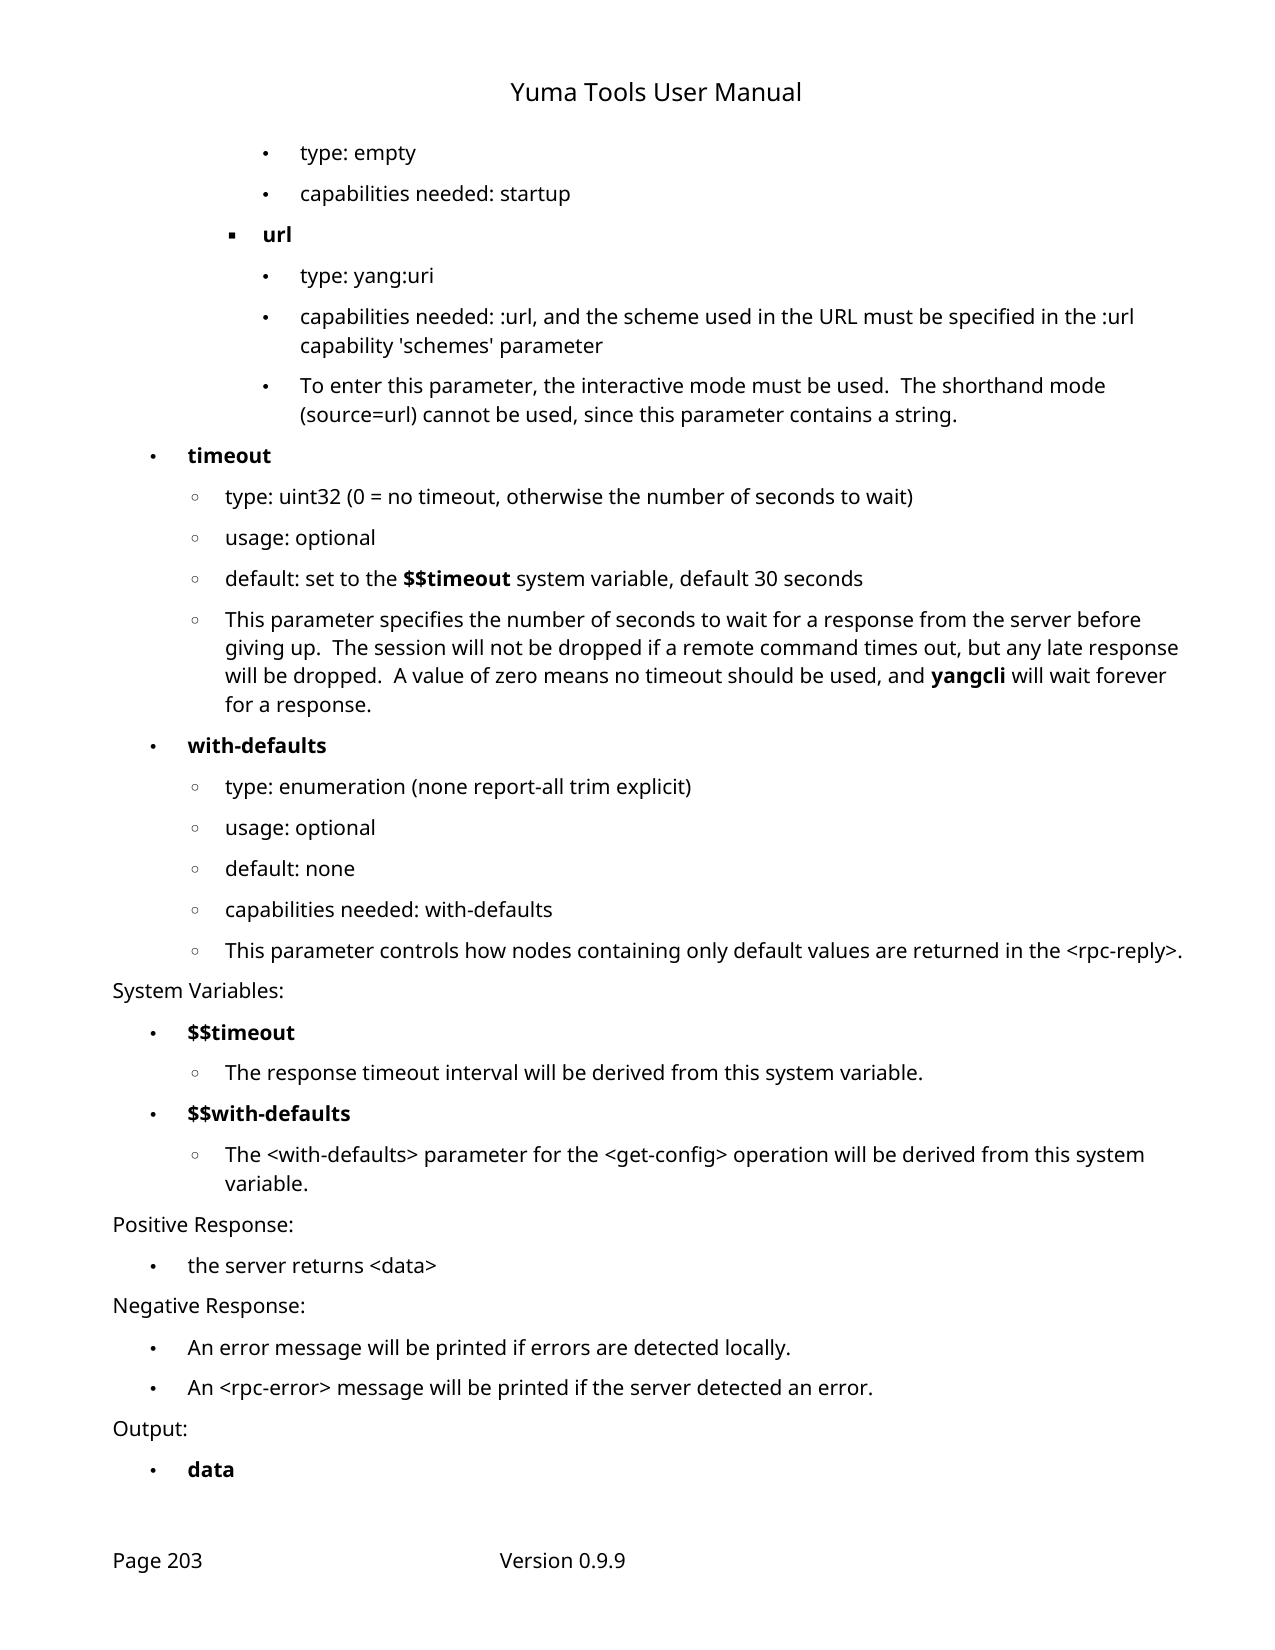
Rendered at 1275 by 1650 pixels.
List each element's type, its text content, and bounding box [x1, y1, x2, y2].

list capabilities needed: with-defaults [187, 895, 1200, 923]
list usage: optional [187, 813, 1200, 841]
list type: enumeration (none report-all trim explicit) [187, 772, 1200, 800]
list data [150, 1455, 1200, 1484]
list capabilities needed: startup [262, 179, 1200, 208]
list The <with-defaults> parameter for the <get-config> operation will be derived from this system variable. [187, 1140, 1200, 1197]
list usage: optional [187, 523, 1200, 551]
list $$timeout [150, 1018, 1200, 1046]
list This parameter controls how nodes containing only default values are returned in the <rpc-reply>. [187, 936, 1200, 964]
list url [225, 220, 1200, 249]
list This parameter specifies the number of seconds to wait for a response from the server before giving up. The session will not be dropped if a remote command times out, but any late response will be dropped. A value of zero means no timeout should be used, and yangcli will wait forever for a response. [187, 605, 1200, 718]
list type: empty [262, 138, 1200, 167]
list An <rpc-error> message will be printed if the server detected an error. [150, 1373, 1200, 1402]
list capabilities needed: :url, and the scheme used in the URL must be specified in the :url capability 'schemes' parameter [262, 302, 1200, 359]
list timeout [150, 441, 1200, 469]
list $$with-defaults [150, 1099, 1200, 1128]
text Negative Response: [112, 1292, 1200, 1320]
text Output: [112, 1414, 1200, 1443]
list type: uint32 (0 = no timeout, otherwise the number of seconds to wait) [187, 482, 1200, 510]
text Positive Response: [112, 1210, 1200, 1238]
list default: none [187, 854, 1200, 882]
list type: yang:uri [262, 261, 1200, 290]
list with-defaults [150, 731, 1200, 759]
list To enter this parameter, the interactive mode must be used. The shorthand mode (source=url) cannot be used, since this parameter contains a string. [262, 372, 1200, 428]
text System Variables: [112, 977, 1200, 1005]
list An error message will be printed if errors are detected locally. [150, 1333, 1200, 1361]
list the server returns <data> [150, 1251, 1200, 1279]
list default: set to the $$timeout system variable, default 30 seconds [187, 564, 1200, 592]
list The response timeout interval will be derived from this system variable. [187, 1058, 1200, 1087]
